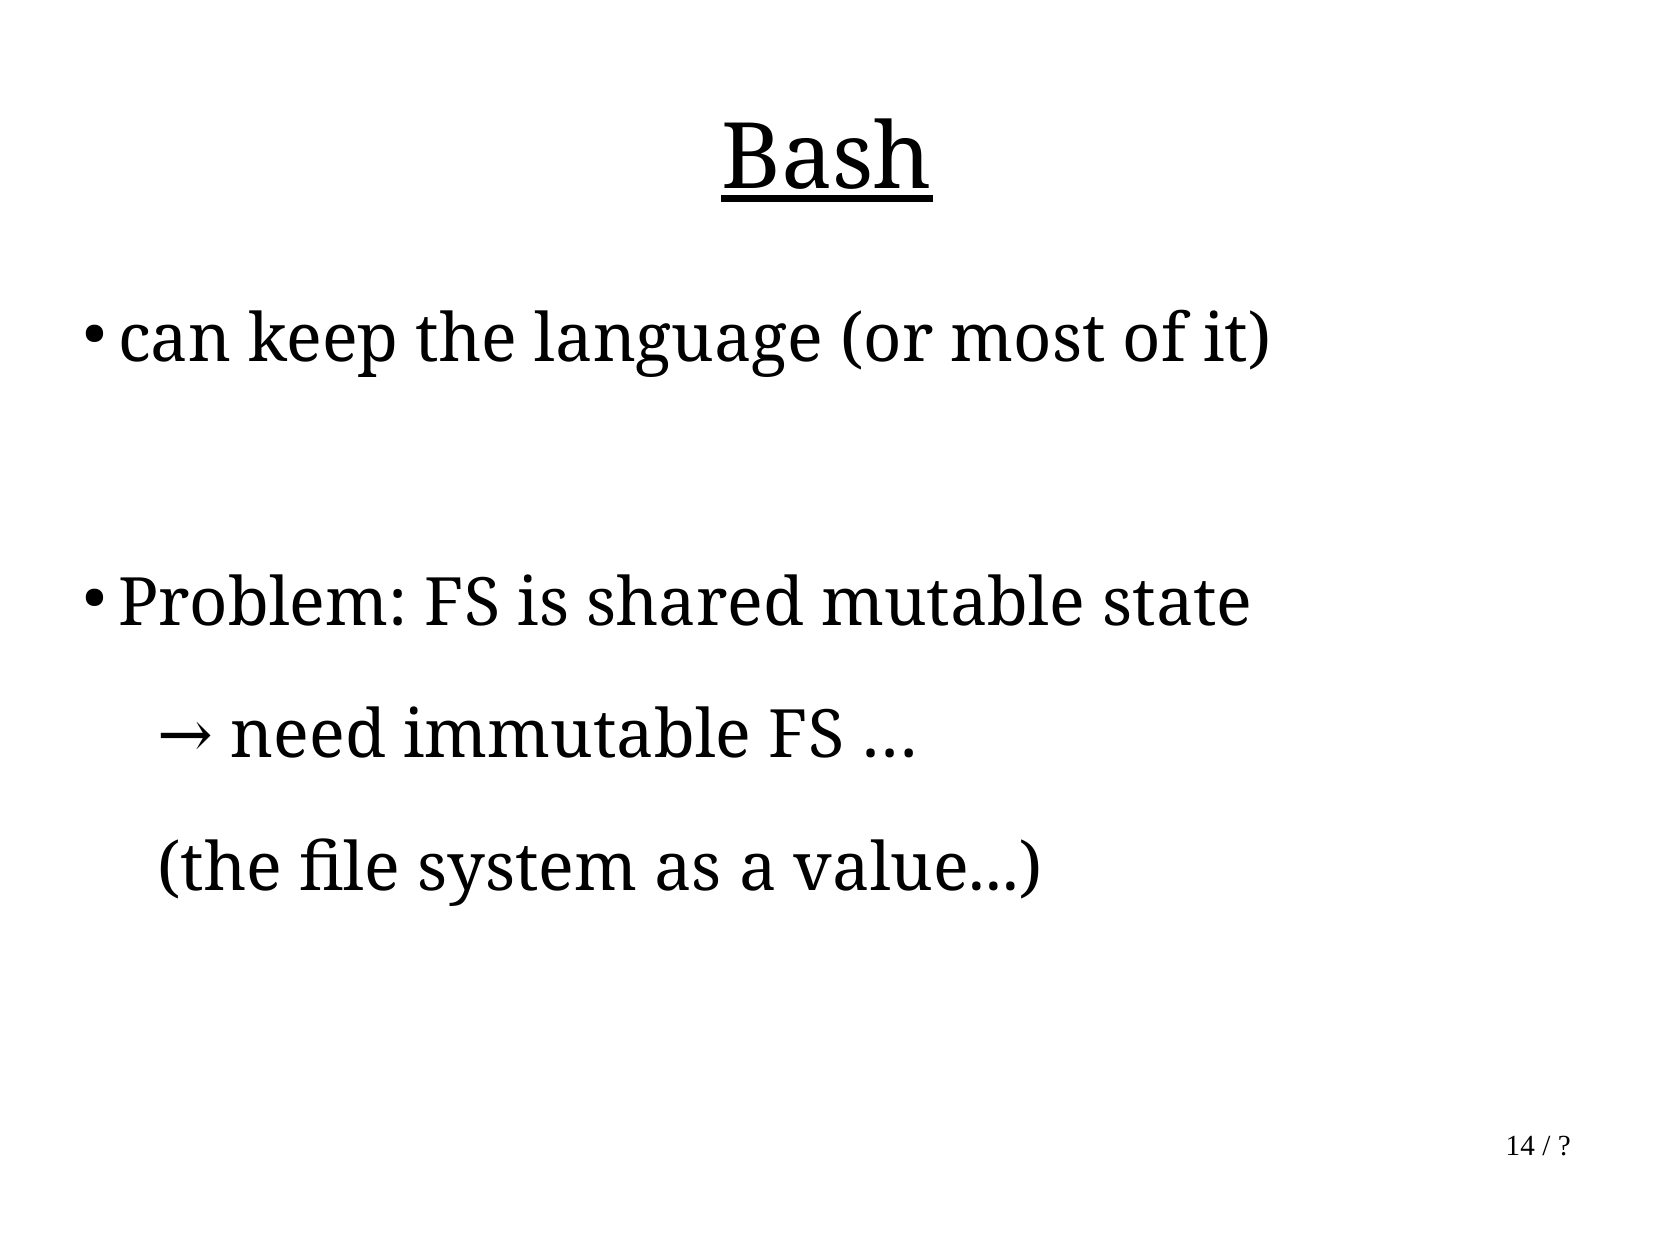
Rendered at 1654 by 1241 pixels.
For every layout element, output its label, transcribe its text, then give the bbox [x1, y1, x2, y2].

title Bash [82, 49, 1571, 257]
subtitle can keep the language (or most of it) Problem: FS is shared mutable state → need immutable FS … (the file system as a value...) [82, 290, 1571, 1216]
